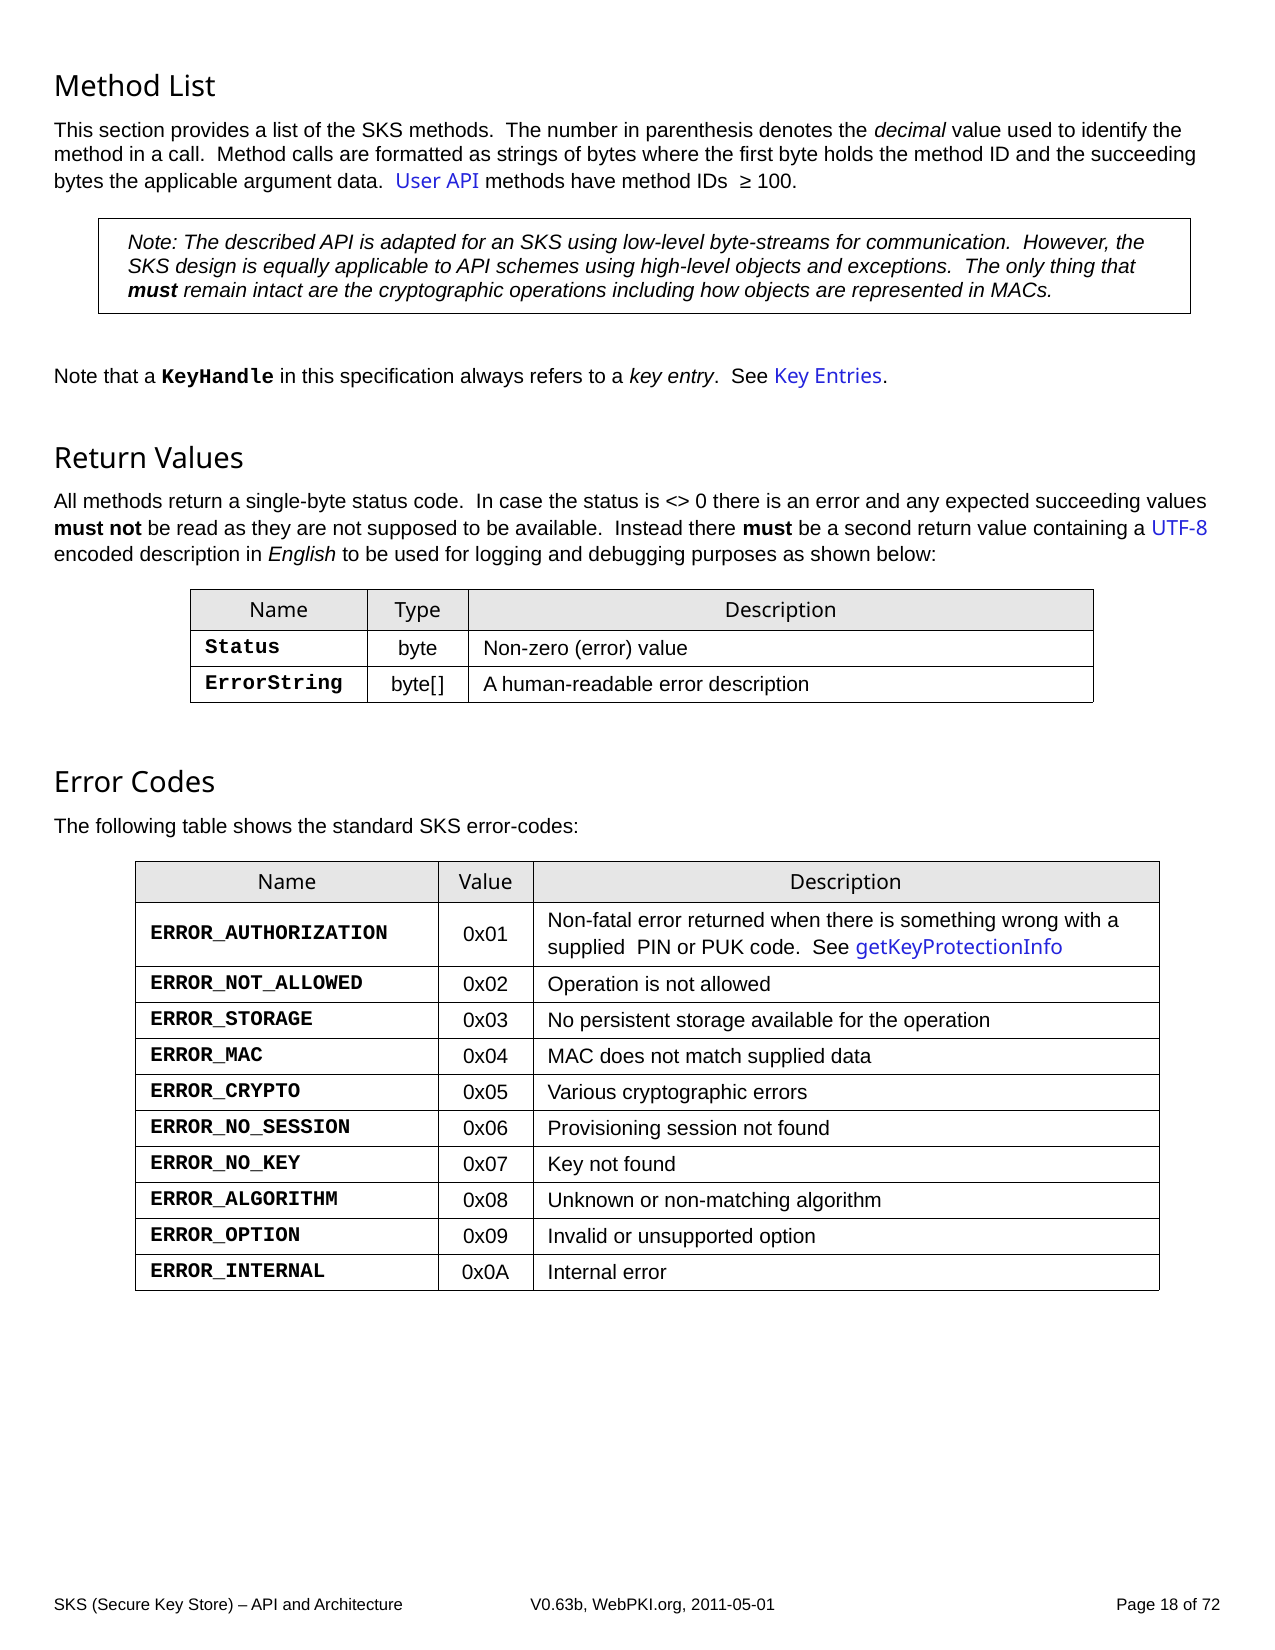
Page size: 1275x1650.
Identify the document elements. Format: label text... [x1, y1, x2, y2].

table_cell 0x07 [439, 1147, 533, 1182]
table_cell ERROR_NO_SESSION [136, 1111, 438, 1146]
table_cell Non-fatal error returned when there is something wrong with a supplied PIN or PUK code. See getKeyProtectionInfo [534, 903, 1159, 966]
text All methods return a single-byte status code. In case the status is <> 0 there is an error and any expected succeeding values must not be read as they are not supposed to be available. Instead there must be a second return value containing a UTF-8 encoded description in English to be used for logging and debugging purposes as shown below: [54, 489, 1221, 589]
table_cell ERROR_OPTION [136, 1219, 438, 1254]
table_cell Unknown or non-matching algorithm [534, 1183, 1159, 1218]
subtitle Return Values [54, 437, 1221, 477]
table_header Note: The described API is adapted for an SKS using low-level byte-streams for communication. However, the SKS design is equally applicable to API schemes using high-level objects and exceptions. The only thing that must remain intact are the cryptographic operations including how objects are represented in MACs. [99, 219, 1190, 313]
table_cell Status [191, 631, 367, 666]
subtitle Error Codes [54, 761, 1221, 801]
table_cell 0x03 [439, 1003, 533, 1038]
table_cell byte⁮[ ] [368, 667, 468, 702]
table_cell ERROR_NOT_ALLOWED [136, 967, 438, 1002]
table_cell ERROR_NO_KEY [136, 1147, 438, 1182]
table_cell No persistent storage available for the operation [534, 1003, 1159, 1038]
table_cell ErrorString [191, 667, 367, 702]
table_cell Operation is not allowed [534, 967, 1159, 1002]
table_cell ERROR_ALGORITHM [136, 1183, 438, 1218]
table_cell Provisioning session not found [534, 1111, 1159, 1146]
table_header Description [469, 590, 1093, 630]
table_cell byte [368, 631, 468, 666]
table_cell 0x01 [439, 903, 533, 966]
text This section provides a list of the SKS methods. The number in parenthesis denotes the decimal value used to identify the method in a call. Method calls are formatted as strings of bytes where the first byte holds the method ID and the succeeding bytes the applicable argument data. User API methods have method IDs ≥ 100. [54, 118, 1221, 194]
table_cell Invalid or unsupported option [534, 1219, 1159, 1254]
text Note that a KeyHandle in this specification always refers to a key entry. See Key Entries. [54, 361, 1221, 389]
table_header Name [191, 590, 367, 630]
table_cell 0x05 [439, 1075, 533, 1110]
table_cell ERROR_STORAGE [136, 1003, 438, 1038]
text The following table shows the standard SKS error-codes: [54, 813, 1221, 861]
table_cell Non-zero (error) value [469, 631, 1093, 666]
table_header Type [368, 590, 468, 630]
table_cell Internal error [534, 1255, 1159, 1289]
table_cell 0x04 [439, 1039, 533, 1074]
table_cell MAC does not match supplied data [534, 1039, 1159, 1074]
table_cell A human-readable error description [469, 667, 1093, 702]
subtitle Method List [54, 66, 1221, 105]
table_cell ERROR_MAC [136, 1039, 438, 1074]
table_cell 0x0A [439, 1255, 533, 1289]
table_cell ERROR_AUTHORIZATION [136, 903, 438, 966]
table_header Name [136, 862, 438, 902]
table_cell Key not found [534, 1147, 1159, 1182]
table_cell ERROR_INTERNAL [136, 1255, 438, 1289]
table_cell 0x02 [439, 967, 533, 1002]
table_header Description [534, 862, 1159, 902]
table_cell ERROR_CRYPTO [136, 1075, 438, 1110]
table_cell 0x09 [439, 1219, 533, 1254]
table_cell Various cryptographic errors [534, 1075, 1159, 1110]
table_cell 0x06 [439, 1111, 533, 1146]
table_header Value [439, 862, 533, 902]
table_cell 0x08 [439, 1183, 533, 1218]
